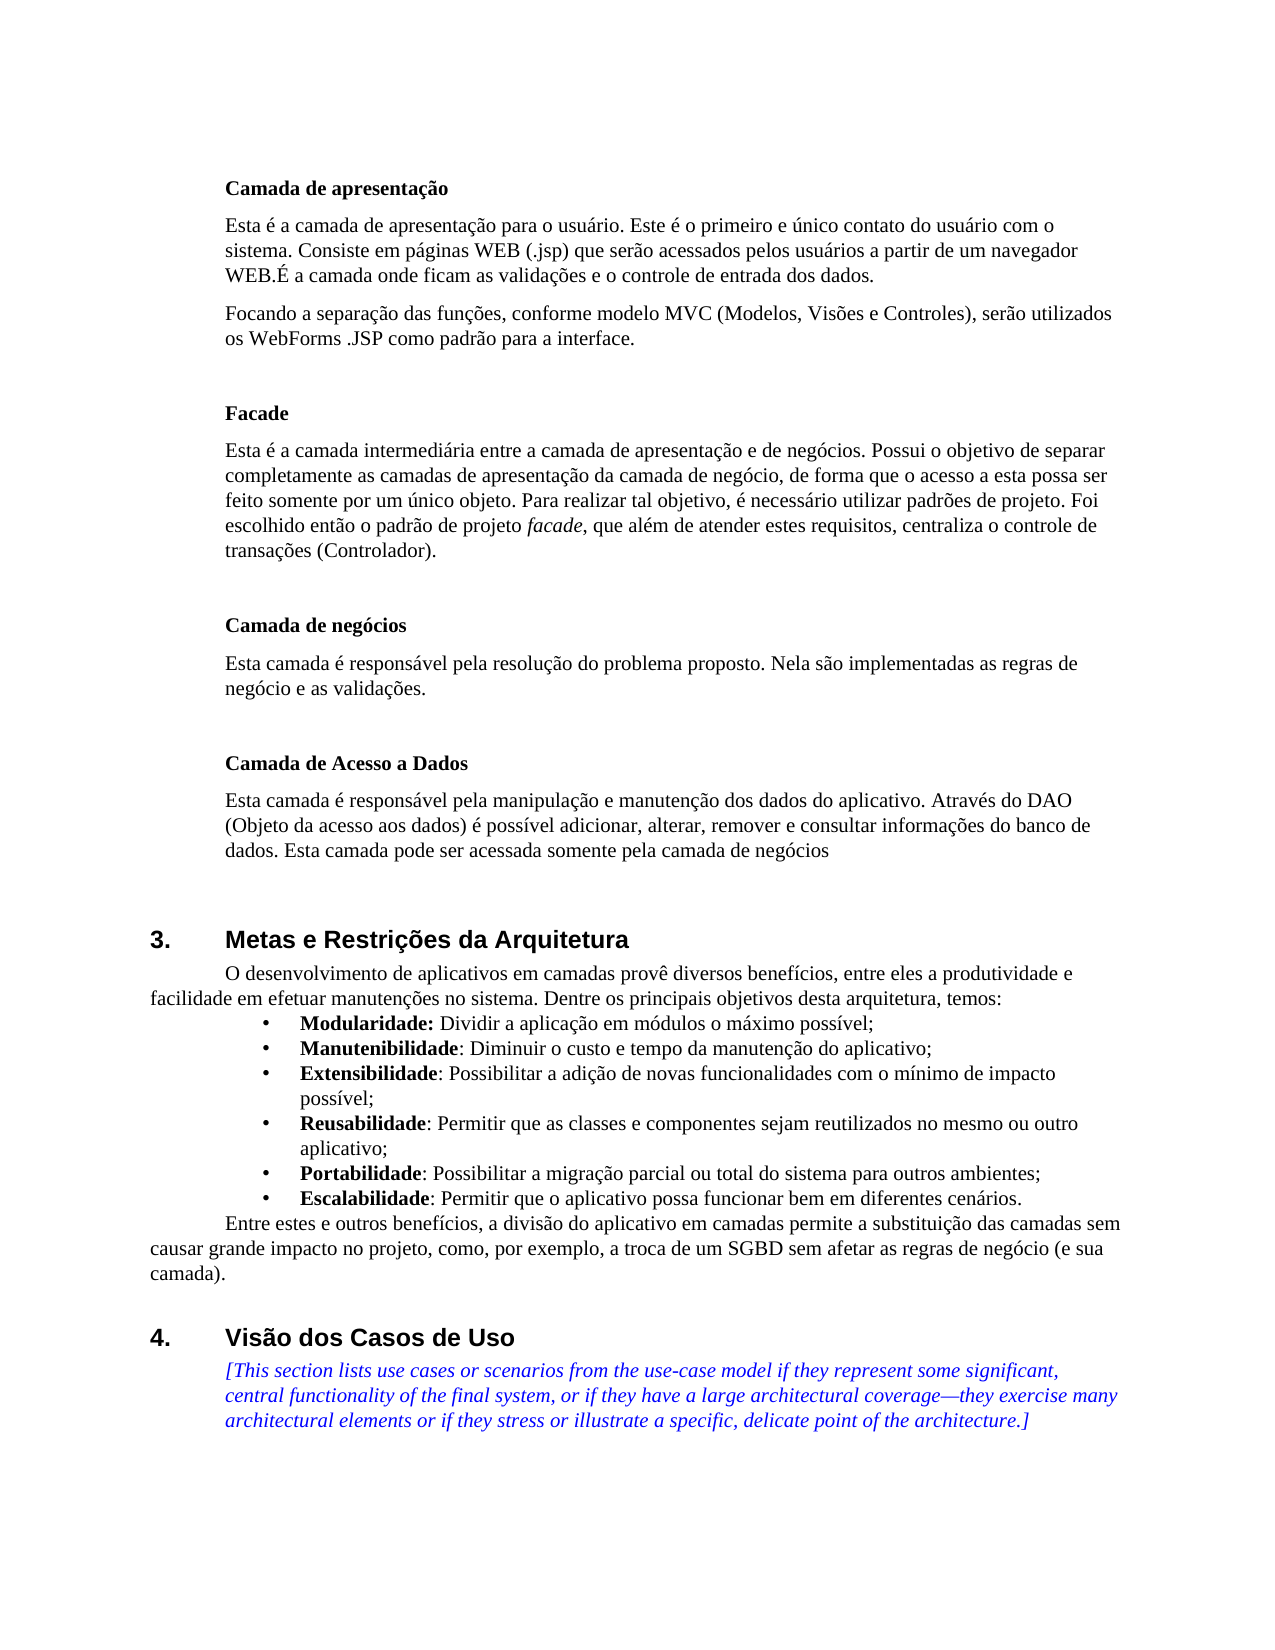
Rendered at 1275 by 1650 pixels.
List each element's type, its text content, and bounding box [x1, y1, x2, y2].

text Esta é a camada intermediária entre a camada de apresentação e de negócios. Possui o objetivo de separar completamente as camadas de apresentação da camada de negócio, de forma que o acesso a esta possa ser feito somente por um único objeto. Para realizar tal objetivo, é necessário utilizar padrões de projeto. Foi escolhido então o padrão de projeto facade, que além de atender estes requisitos, centraliza o controle de transações (Controlador). [225, 437, 1125, 562]
subtitle Visão dos Casos de Uso [150, 1322, 1125, 1351]
text Camada de apresentação [225, 175, 1125, 200]
text Esta camada é responsável pela resolução do problema proposto. Nela são implementadas as regras de negócio e as validações. [225, 650, 1125, 700]
text Focando a separação das funções, conforme modelo MVC (Modelos, Visões e Controles), serão utilizados os WebForms .JSP como padrão para a interface. [225, 300, 1125, 350]
text Esta é a camada de apresentação para o usuário. Este é o primeiro e único contato do usuário com o sistema. Consiste em páginas WEB (.jsp) que serão acessados pelos usuários a partir de um navegador WEB.É a camada onde ficam as validações e o controle de entrada dos dados. [225, 212, 1125, 287]
list Portabilidade: Possibilitar a migração parcial ou total do sistema para outros ambientes; [262, 1160, 1125, 1185]
text Camada de negócios [225, 612, 1125, 637]
list Modularidade: Dividir a aplicação em módulos o máximo possível; [262, 1010, 1125, 1035]
list Reusabilidade: Permitir que as classes e componentes sejam reutilizados no mesmo ou outro aplicativo; [262, 1110, 1125, 1160]
text O desenvolvimento de aplicativos em camadas provê diversos benefícios, entre eles a produtividade e facilidade em efetuar manutenções no sistema. Dentre os principais objetivos desta arquitetura, temos: [150, 960, 1125, 1010]
text Facade [225, 400, 1125, 425]
list Extensibilidade: Possibilitar a adição de novas funcionalidades com o mínimo de impacto possível; [262, 1060, 1125, 1110]
subtitle Metas e Restrições da Arquitetura [150, 925, 1125, 954]
list Manutenibilidade: Diminuir o custo e tempo da manutenção do aplicativo; [262, 1035, 1125, 1060]
text Camada de Acesso a Dados [225, 750, 1125, 775]
text Esta camada é responsável pela manipulação e manutenção dos dados do aplicativo. Através do DAO (Objeto da acesso aos dados) é possível adicionar, alterar, remover e consultar informações do banco de dados. Esta camada pode ser acessada somente pela camada de negócios [225, 787, 1125, 862]
text Entre estes e outros benefícios, a divisão do aplicativo em camadas permite a substituição das camadas sem causar grande impacto no projeto, como, por exemplo, a troca de um SGBD sem afetar as regras de negócio (e sua camada). [150, 1210, 1125, 1285]
list Escalabilidade: Permitir que o aplicativo possa funcionar bem em diferentes cenários. [262, 1185, 1125, 1210]
text [This section lists use cases or scenarios from the use-case model if they represent some significant, central functionality of the final system, or if they have a large architectural coverage—they exercise many architectural elements or if they stress or illustrate a specific, delicate point of the architecture.] [225, 1357, 1125, 1432]
